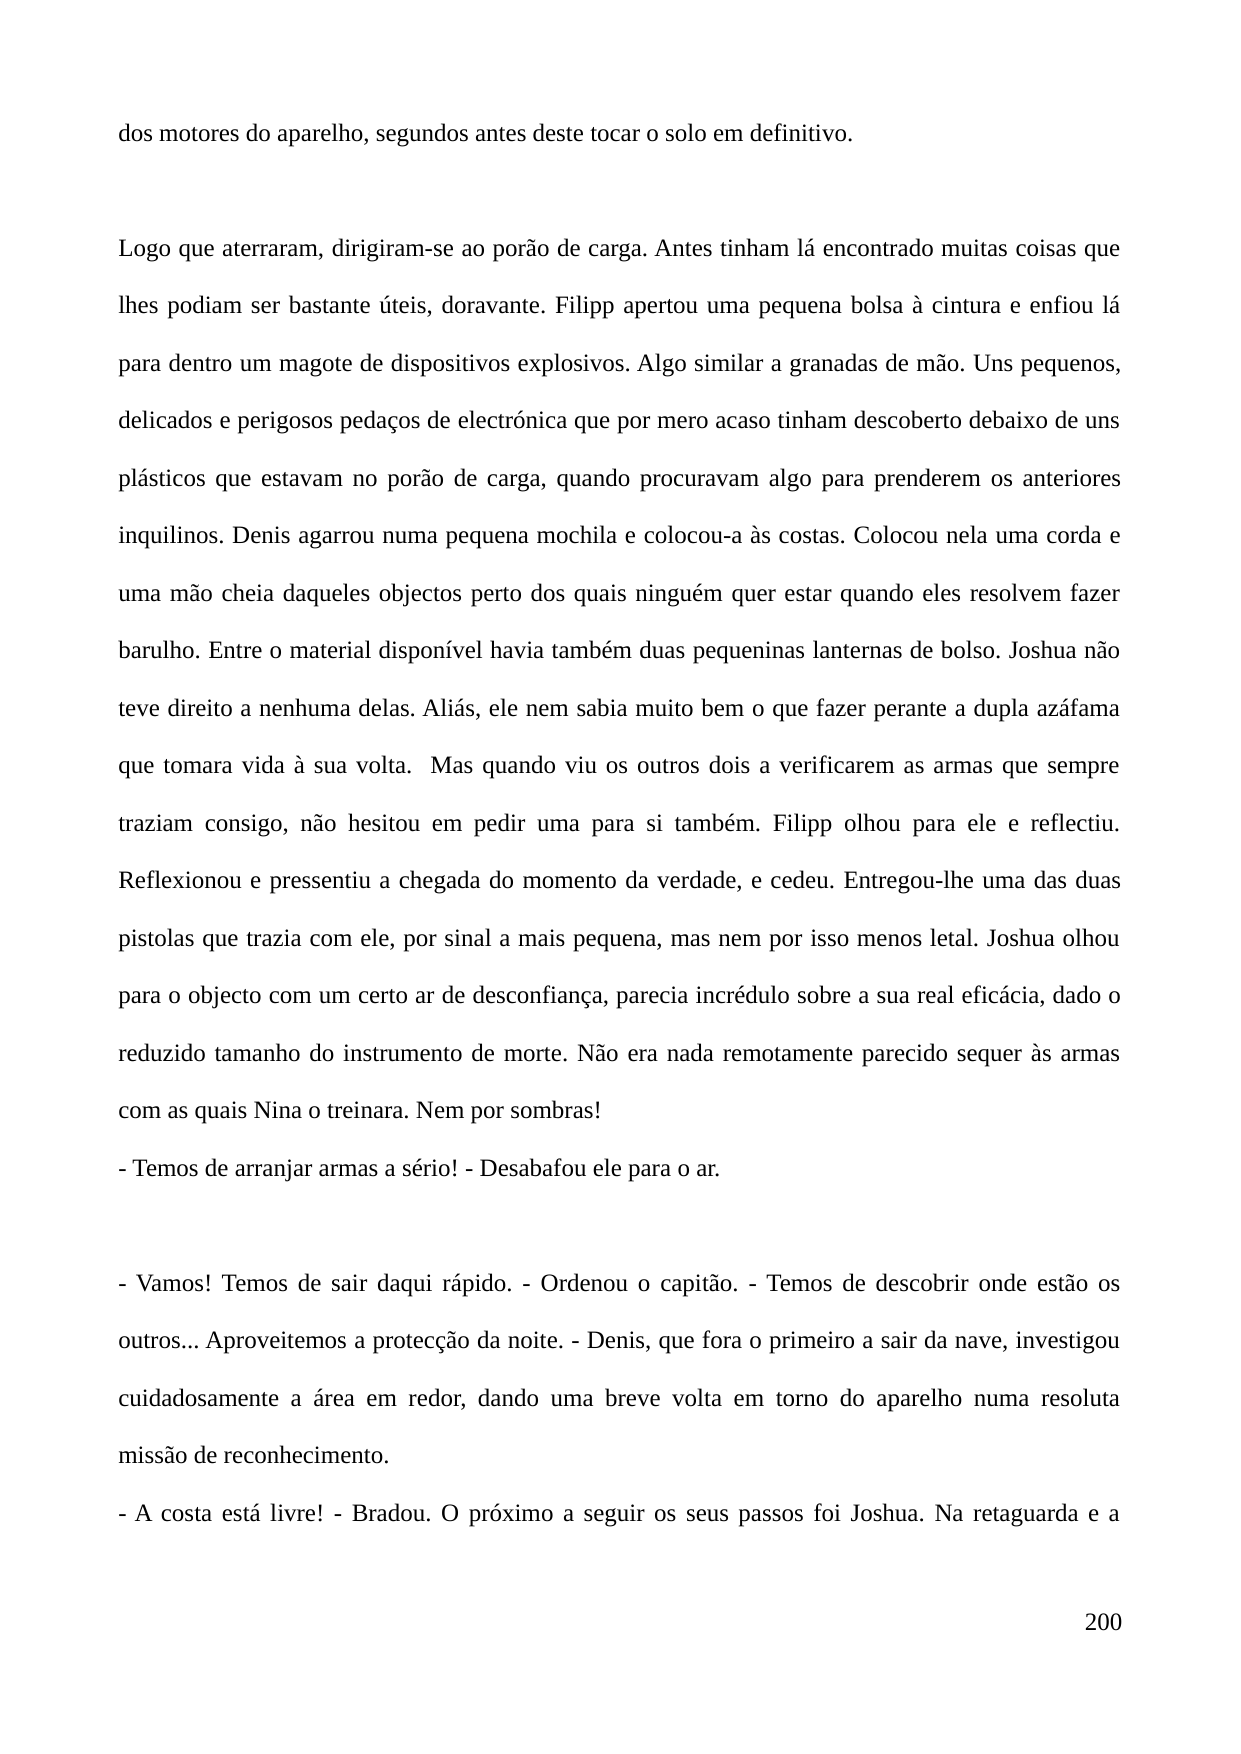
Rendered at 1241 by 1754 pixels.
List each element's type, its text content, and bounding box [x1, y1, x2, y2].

text dos motores do aparelho, segundos antes deste tocar o solo em definitivo. [118, 118, 1122, 147]
text - A costa está livre! - Bradou. O próximo a seguir os seus passos foi Joshua. Na retaguarda e a [118, 1498, 1122, 1527]
text Logo que aterraram, dirigiram-se ao porão de carga. Antes tinham lá encontrado muitas coisas que lhes podiam ser bastante úteis, doravante. Filipp apertou uma pequena bolsa à cintura e enfiou lá para dentro um magote de dispositivos explosivos. Algo similar a granadas de mão. Uns pequenos, delicados e perigosos pedaços de electrónica que por mero acaso tinham descoberto debaixo de uns plásticos que estavam no porão de carga, quando procuravam algo para prenderem os anteriores inquilinos. Denis agarrou numa pequena mochila e colocou-a às costas. Colocou nela uma corda e uma mão cheia daqueles objectos perto dos quais ninguém quer estar quando eles resolvem fazer barulho. Entre o material disponível havia também duas pequeninas lanternas de bolso. Joshua não teve direito a nenhuma delas. Aliás, ele nem sabia muito bem o que fazer perante a dupla azáfama que tomara vida à sua volta. Mas quando viu os outros dois a verificarem as armas que sempre traziam consigo, não hesitou em pedir uma para si também. Filipp olhou para ele e reflectiu. Reflexionou e pressentiu a chegada do momento da verdade, e cedeu. Entregou-lhe uma das duas pistolas que trazia com ele, por sinal a mais pequena, mas nem por isso menos letal. Joshua olhou para o objecto com um certo ar de desconfiança, parecia incrédulo sobre a sua real eficácia, dado o reduzido tamanho do instrumento de morte. Não era nada remotamente parecido sequer às armas com as quais Nina o treinara. Nem por sombras! [118, 233, 1122, 1124]
text - Vamos! Temos de sair daqui rápido. - Ordenou o capitão. - Temos de descobrir onde estão os outros... Aproveitemos a protecção da noite. - Denis, que fora o primeiro a sair da nave, investigou cuidadosamente a área em redor, dando uma breve volta em torno do aparelho numa resoluta missão de reconhecimento. [118, 1268, 1122, 1469]
text - Temos de arranjar armas a sério! - Desabafou ele para o ar. [118, 1153, 1122, 1182]
